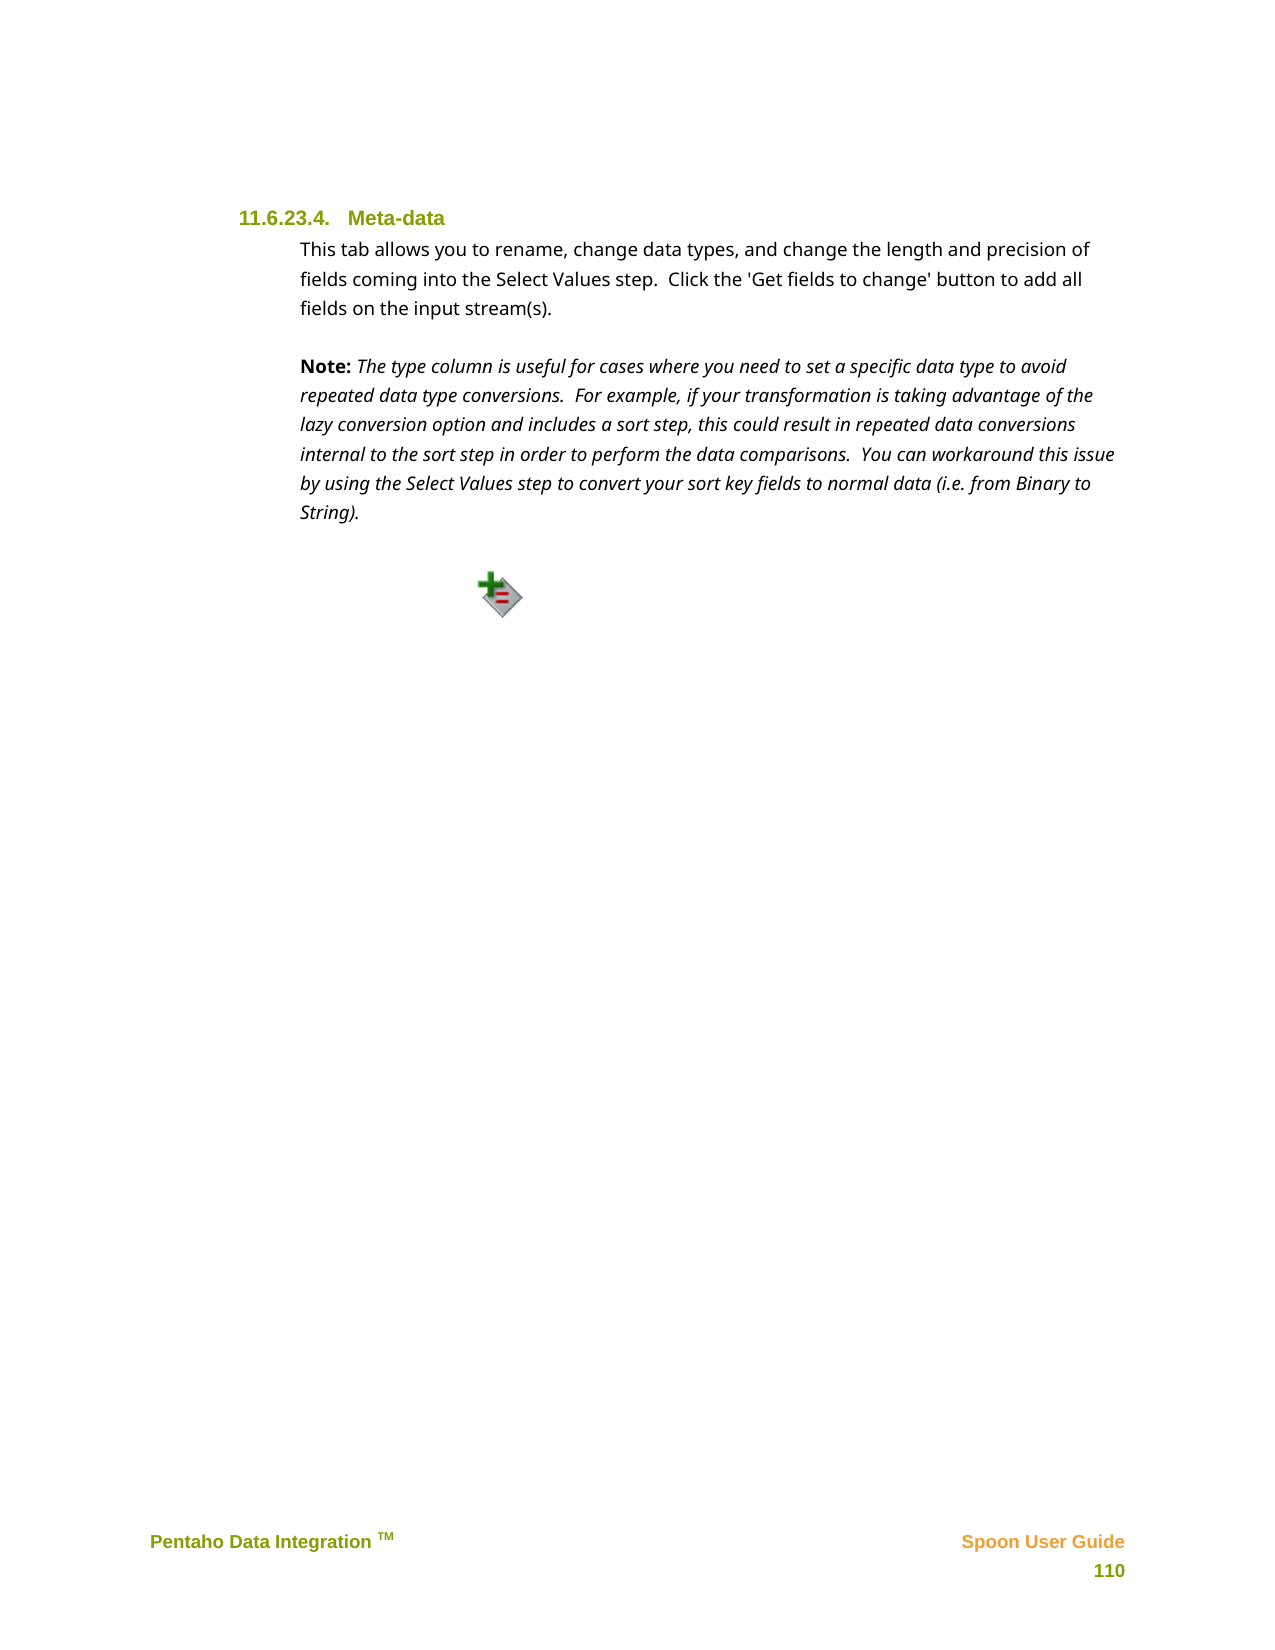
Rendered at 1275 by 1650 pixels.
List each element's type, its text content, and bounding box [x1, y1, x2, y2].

text This tab allows you to rename, change data types, and change the length and precision of fields coming into the Select Values step. Click the 'Get fields to change' button to add all fields on the input stream(s). [300, 233, 1125, 321]
picture [475, 570, 526, 621]
text Note: The type column is useful for cases where you need to set a specific data type to avoid repeated data type conversions. For example, if your transformation is taking advantage of the lazy conversion option and includes a sort step, this could result in repeated data conversions internal to the sort step in order to perform the data comparisons. You can workaround this issue by using the Select Values step to convert your sort key fields to normal data (i.e. from Binary to String). [300, 350, 1125, 525]
subtitle Meta-data [239, 198, 1125, 233]
